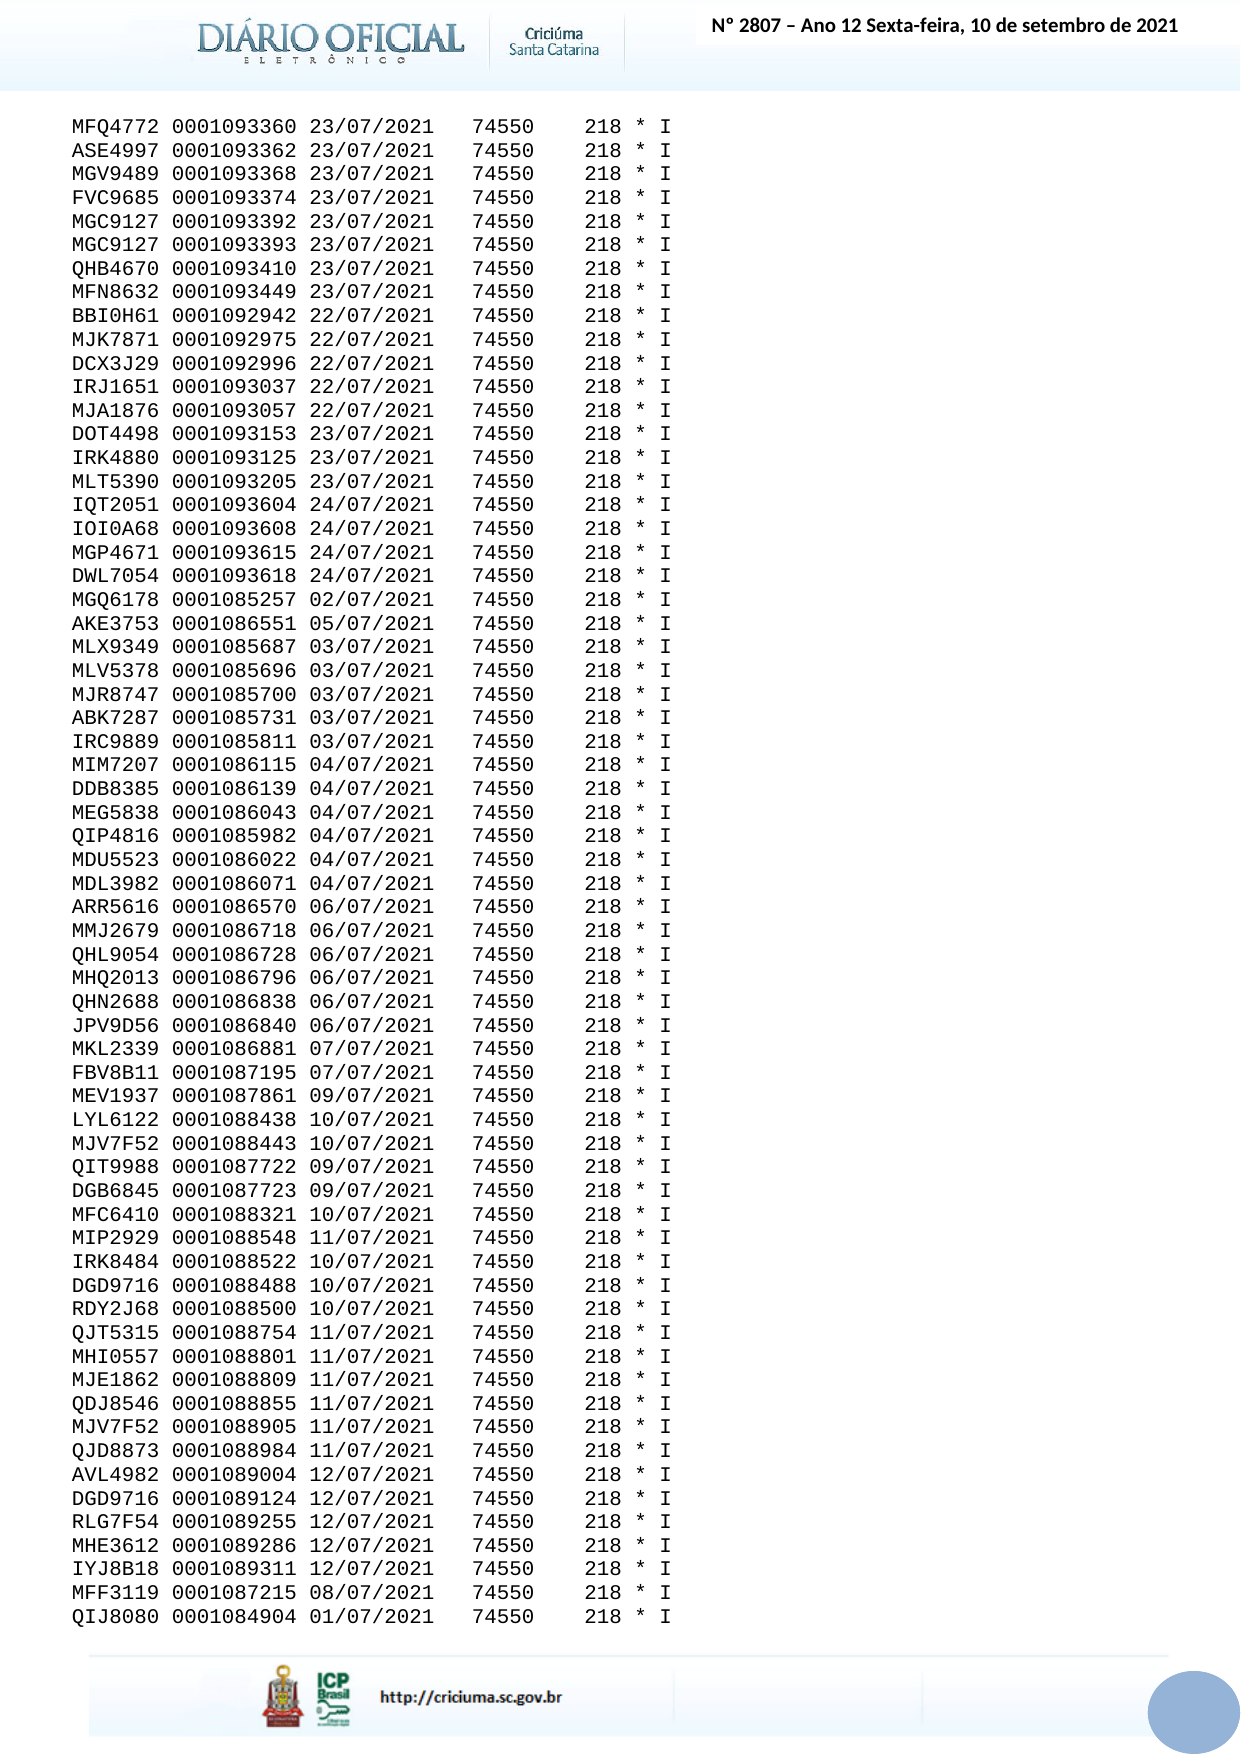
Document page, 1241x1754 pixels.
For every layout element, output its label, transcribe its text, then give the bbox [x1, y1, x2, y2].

text QJT5315 0001088754 11/07/2021 74550 218 * I [59, 1322, 1181, 1346]
text MHQ2013 0001086796 06/07/2021 74550 218 * I [59, 967, 1181, 991]
text MGQ6178 0001085257 02/07/2021 74550 218 * I [59, 589, 1181, 613]
text DCX3J29 0001092996 22/07/2021 74550 218 * I [59, 352, 1181, 376]
text DGD9716 0001088488 10/07/2021 74550 218 * I [59, 1275, 1181, 1298]
text QJD8873 0001088984 11/07/2021 74550 218 * I [59, 1440, 1181, 1464]
text MJR8747 0001085700 03/07/2021 74550 218 * I [59, 683, 1181, 707]
text MGC9127 0001093392 23/07/2021 74550 218 * I [59, 211, 1181, 234]
text MGV9489 0001093368 23/07/2021 74550 218 * I [59, 163, 1181, 187]
text MGP4671 0001093615 24/07/2021 74550 218 * I [59, 542, 1181, 565]
text DDB8385 0001086139 04/07/2021 74550 218 * I [59, 778, 1181, 802]
text MKL2339 0001086881 07/07/2021 74550 218 * I [59, 1038, 1181, 1062]
text MFF3119 0001087215 08/07/2021 74550 218 * I [59, 1582, 1181, 1606]
text LYL6122 0001088438 10/07/2021 74550 218 * I [59, 1109, 1181, 1133]
text MIM7207 0001086115 04/07/2021 74550 218 * I [59, 754, 1181, 778]
text MFC6410 0001088321 10/07/2021 74550 218 * I [59, 1204, 1181, 1227]
text QIJ8080 0001084904 01/07/2021 74550 218 * I [59, 1606, 1181, 1629]
text FBV8B11 0001087195 07/07/2021 74550 218 * I [59, 1062, 1181, 1086]
text MEG5838 0001086043 04/07/2021 74550 218 * I [59, 802, 1181, 825]
text MHI0557 0001088801 11/07/2021 74550 218 * I [59, 1346, 1181, 1369]
text QIP4816 0001085982 04/07/2021 74550 218 * I [59, 825, 1181, 849]
text MJV7F52 0001088443 10/07/2021 74550 218 * I [59, 1133, 1181, 1156]
text MLT5390 0001093205 23/07/2021 74550 218 * I [59, 471, 1181, 494]
text MJA1876 0001093057 22/07/2021 74550 218 * I [59, 400, 1181, 423]
text MEV1937 0001087861 09/07/2021 74550 218 * I [59, 1086, 1181, 1109]
text QIT9988 0001087722 09/07/2021 74550 218 * I [59, 1156, 1181, 1180]
text QHB4670 0001093410 23/07/2021 74550 218 * I [59, 258, 1181, 282]
text DGB6845 0001087723 09/07/2021 74550 218 * I [59, 1180, 1181, 1204]
text ABK7287 0001085731 03/07/2021 74550 218 * I [59, 707, 1181, 731]
text MHE3612 0001089286 12/07/2021 74550 218 * I [59, 1535, 1181, 1558]
text DOT4498 0001093153 23/07/2021 74550 218 * I [59, 423, 1181, 447]
text IQT2051 0001093604 24/07/2021 74550 218 * I [59, 494, 1181, 518]
text MLV5378 0001085696 03/07/2021 74550 218 * I [59, 660, 1181, 683]
text AVL4982 0001089004 12/07/2021 74550 218 * I [59, 1464, 1181, 1487]
text MFQ4772 0001093360 23/07/2021 74550 218 * I [59, 116, 1181, 140]
text BBI0H61 0001092942 22/07/2021 74550 218 * I [59, 305, 1181, 329]
text ARR5616 0001086570 06/07/2021 74550 218 * I [59, 896, 1181, 920]
text MDL3982 0001086071 04/07/2021 74550 218 * I [59, 873, 1181, 896]
text MJV7F52 0001088905 11/07/2021 74550 218 * I [59, 1417, 1181, 1440]
text QHN2688 0001086838 06/07/2021 74550 218 * I [59, 991, 1181, 1014]
text MJK7871 0001092975 22/07/2021 74550 218 * I [59, 329, 1181, 352]
text IRJ1651 0001093037 22/07/2021 74550 218 * I [59, 376, 1181, 400]
text MFN8632 0001093449 23/07/2021 74550 218 * I [59, 282, 1181, 305]
text DWL7054 0001093618 24/07/2021 74550 218 * I [59, 565, 1181, 589]
text MLX9349 0001085687 03/07/2021 74550 218 * I [59, 636, 1181, 660]
text RLG7F54 0001089255 12/07/2021 74550 218 * I [59, 1511, 1181, 1535]
text QDJ8546 0001088855 11/07/2021 74550 218 * I [59, 1393, 1181, 1417]
text QHL9054 0001086728 06/07/2021 74550 218 * I [59, 944, 1181, 967]
text IRK4880 0001093125 23/07/2021 74550 218 * I [59, 447, 1181, 471]
text IOI0A68 0001093608 24/07/2021 74550 218 * I [59, 518, 1181, 542]
text ASE4997 0001093362 23/07/2021 74550 218 * I [59, 140, 1181, 163]
text AKE3753 0001086551 05/07/2021 74550 218 * I [59, 613, 1181, 636]
text MDU5523 0001086022 04/07/2021 74550 218 * I [59, 849, 1181, 873]
text MIP2929 0001088548 11/07/2021 74550 218 * I [59, 1227, 1181, 1251]
text MJE1862 0001088809 11/07/2021 74550 218 * I [59, 1369, 1181, 1393]
text RDY2J68 0001088500 10/07/2021 74550 218 * I [59, 1298, 1181, 1322]
text JPV9D56 0001086840 06/07/2021 74550 218 * I [59, 1014, 1181, 1038]
text DGD9716 0001089124 12/07/2021 74550 218 * I [59, 1487, 1181, 1511]
text IRC9889 0001085811 03/07/2021 74550 218 * I [59, 731, 1181, 754]
text FVC9685 0001093374 23/07/2021 74550 218 * I [59, 187, 1181, 211]
text MGC9127 0001093393 23/07/2021 74550 218 * I [59, 234, 1181, 258]
text IRK8484 0001088522 10/07/2021 74550 218 * I [59, 1251, 1181, 1275]
text MMJ2679 0001086718 06/07/2021 74550 218 * I [59, 920, 1181, 944]
text IYJ8B18 0001089311 12/07/2021 74550 218 * I [59, 1558, 1181, 1582]
